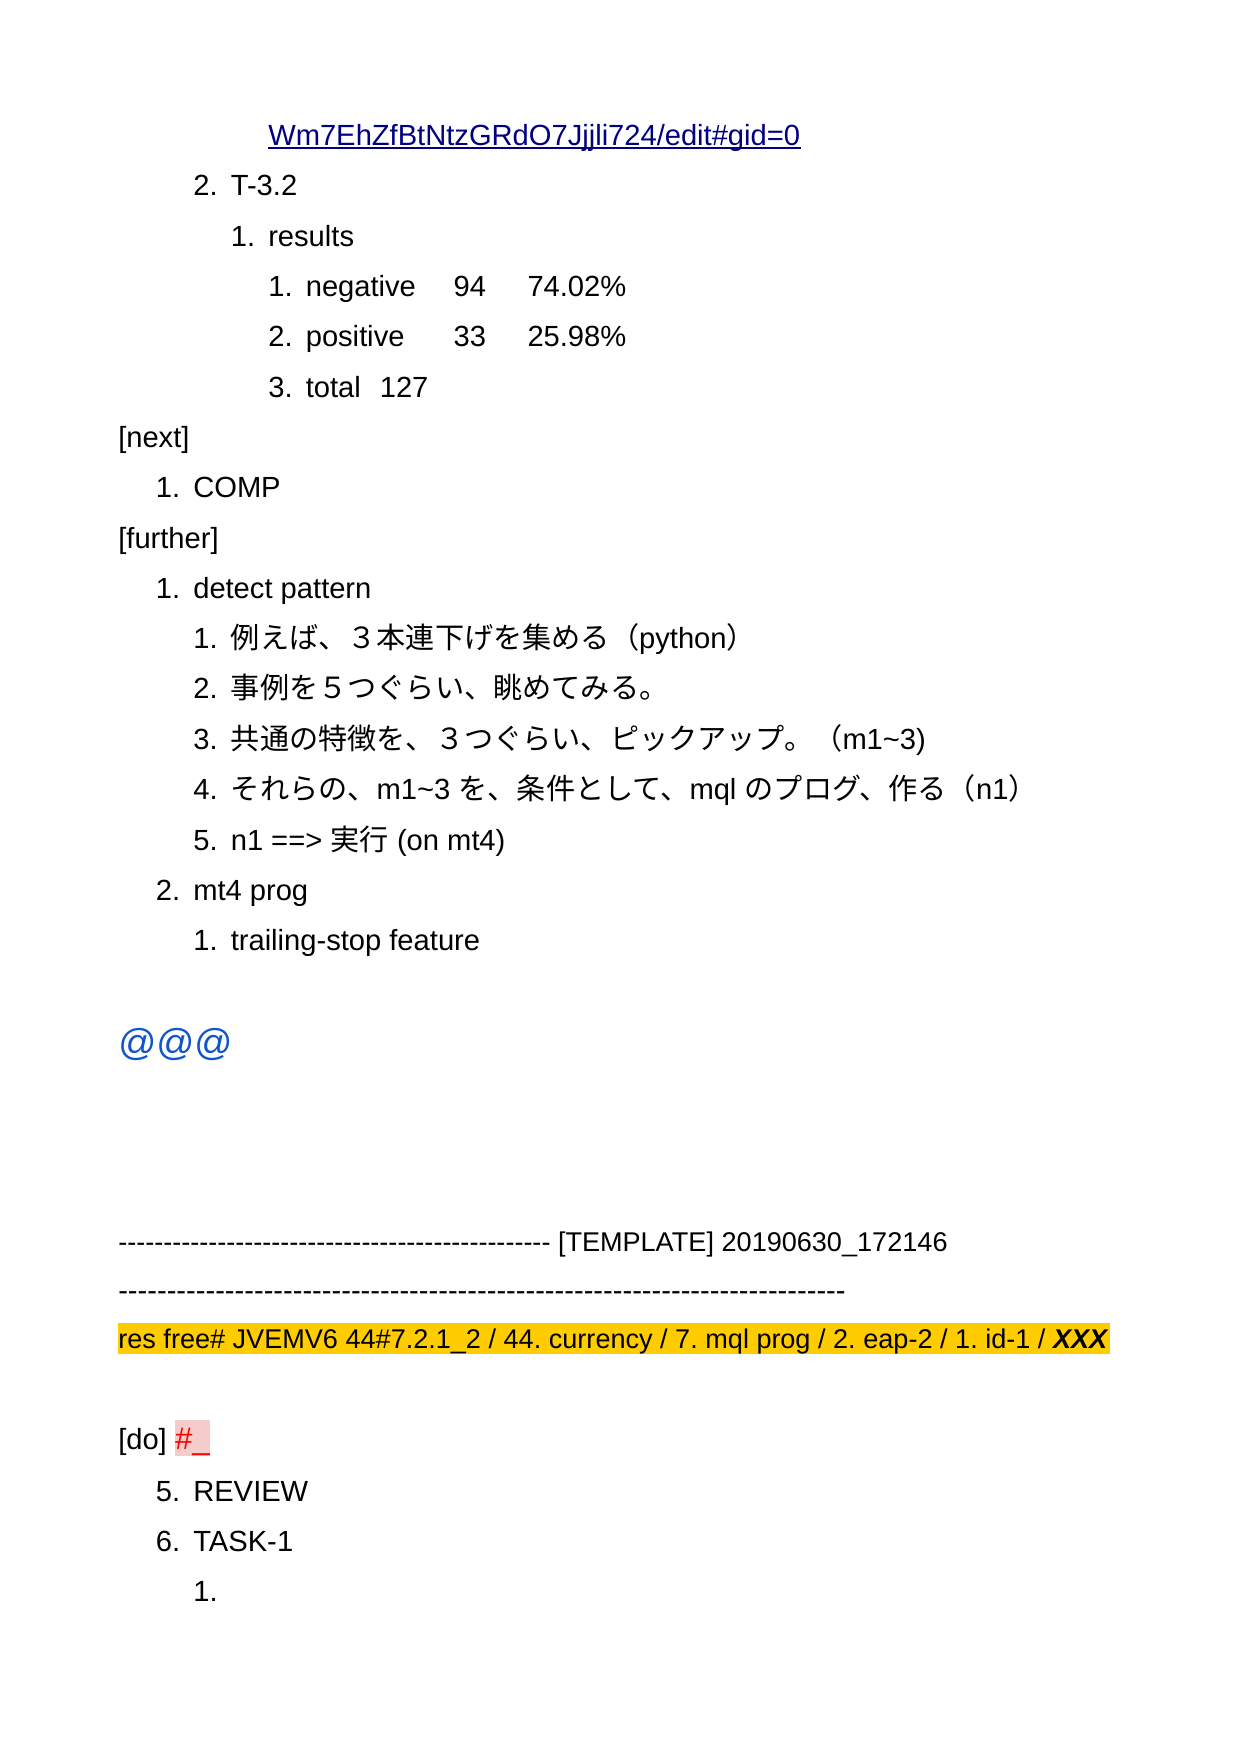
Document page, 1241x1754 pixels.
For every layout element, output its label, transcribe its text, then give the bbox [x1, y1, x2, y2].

list positive 33 25.98% [268, 319, 1122, 353]
text [further] [118, 521, 1122, 554]
list 事例を５つぐらい、眺めてみる。 [193, 672, 1122, 705]
list 共通の特徴を、３つぐらい、ピックアップ。（m1~3) [193, 722, 1122, 755]
list negative 94 74.02% [268, 269, 1122, 303]
text [next] [118, 420, 1122, 453]
text [do] #_ [118, 1420, 1122, 1456]
text @@@ [118, 1020, 1122, 1063]
list n1 ==> 実行 (on mt4) [193, 822, 1122, 856]
list mt4 prog [156, 873, 1122, 906]
text res free# JVEMV6 44#7.2.1_2 / 44. currency / 7. mql prog / 2. eap-2 / 1. id-1 / XXX [118, 1323, 1122, 1354]
list trailing-stop feature [193, 923, 1122, 957]
text --------------------------------------------------------------------------- [118, 1272, 1122, 1306]
list results [231, 219, 1122, 252]
list それらの、m1~3 を、条件として、mql のプログ、作る（n1） [193, 772, 1122, 806]
list 例えば、３本連下げを集める（python） [193, 621, 1122, 655]
list TASK-1 [156, 1524, 1122, 1558]
list detect pattern [156, 571, 1122, 604]
list COMP [156, 470, 1122, 504]
list Wm7EhZfBtNtzGRdO7Jjjli724/edit#gid=0 [231, 118, 1122, 152]
text ------------------------------------------------ [TEMPLATE] 20190630_172146 [118, 1226, 1122, 1257]
list REVIEW [156, 1474, 1122, 1507]
list total 127 [268, 370, 1122, 403]
list T-3.2 [193, 168, 1122, 202]
